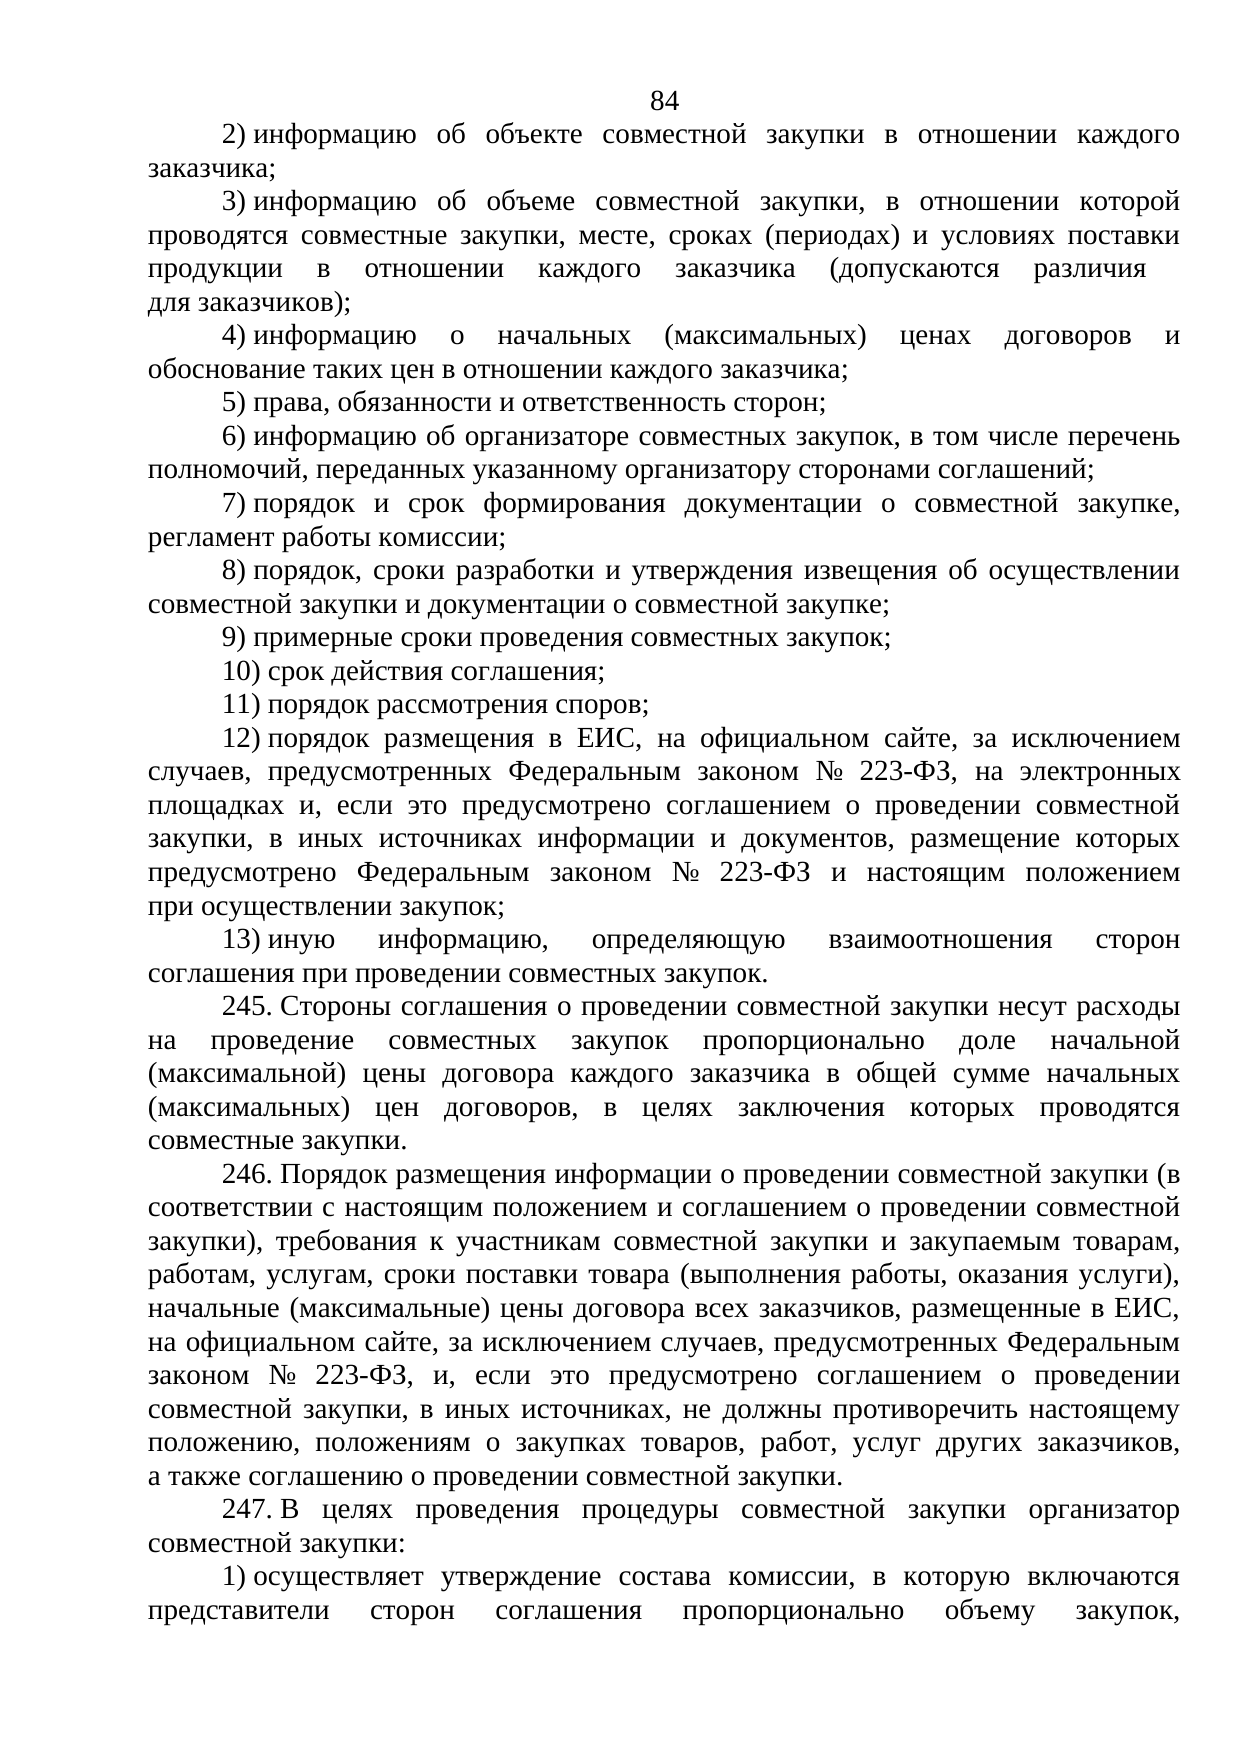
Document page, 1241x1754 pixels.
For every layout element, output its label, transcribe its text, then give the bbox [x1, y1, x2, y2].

text 11) порядок рассмотрения споров; [148, 686, 1181, 720]
text 6) информацию об организаторе совместных закупок, в том числе перечень полномочий, переданных указанному организатору сторонами соглашений; [148, 418, 1181, 485]
text 5) права, обязанности и ответственность сторон; [148, 384, 1181, 418]
text 247. В целях проведения процедуры совместной закупки организатор совместной закупки: [148, 1491, 1181, 1558]
text 9) примерные сроки проведения совместных закупок; [148, 619, 1181, 653]
text 245. Стороны соглашения о проведении совместной закупки несут расходы на проведение совместных закупок пропорционально доле начальной (максимальной) цены договора каждого заказчика в общей сумме начальных (максимальных) цен договоров, в целях заключения которых проводятся совместные закупки. [148, 988, 1181, 1156]
text 3) информацию об объеме совместной закупки, в отношении которой проводятся совместные закупки, месте, сроках (периодах) и условиях поставки продукции в отношении каждого заказчика (допускаются различия для заказчиков); [148, 183, 1181, 317]
text 246. Порядок размещения информации о проведении совместной закупки (в соответствии с настоящим положением и соглашением о проведении совместной закупки), требования к участникам совместной закупки и закупаемым товарам, работам, услугам, сроки поставки товара (выполнения работы, оказания услуги), начальные (максимальные) цены договора всех заказчиков, размещенные в ЕИС, на официальном сайте, за исключением случаев, предусмотренных Федеральным законом № 223-ФЗ, и, если это предусмотрено соглашением о проведении совместной закупки, в иных источниках, не должны противоречить настоящему положению, положениям о закупках товаров, работ, услуг других заказчиков, а также соглашению о проведении совместной закупки. [148, 1156, 1181, 1491]
text 10) срок действия соглашения; [148, 653, 1181, 686]
text 7) порядок и срок формирования документации о совместной закупке, регламент работы комиссии; [148, 485, 1181, 552]
text 4) информацию о начальных (максимальных) ценах договоров и обоснование таких цен в отношении каждого заказчика; [148, 317, 1181, 384]
text 8) порядок, сроки разработки и утверждения извещения об осуществлении совместной закупки и документации о совместной закупке; [148, 552, 1181, 619]
text 13) иную информацию, определяющую взаимоотношения сторон соглашения при проведении совместных закупок. [148, 921, 1181, 988]
text 2) информацию об объекте совместной закупки в отношении каждого заказчика; [148, 116, 1181, 183]
text 12) порядок размещения в ЕИС, на официальном сайте, за исключением случаев, предусмотренных Федеральным законом № 223-ФЗ, на электронных площадках и, если это предусмотрено соглашением о проведении совместной закупки, в иных источниках информации и документов, размещение которых предусмотрено Федеральным законом № 223-ФЗ и настоящим положением при осуществлении закупок; [148, 720, 1181, 921]
text 1) осуществляет утверждение состава комиссии, в которую включаются представители сторон соглашения пропорционально объему закупок, [148, 1558, 1181, 1626]
